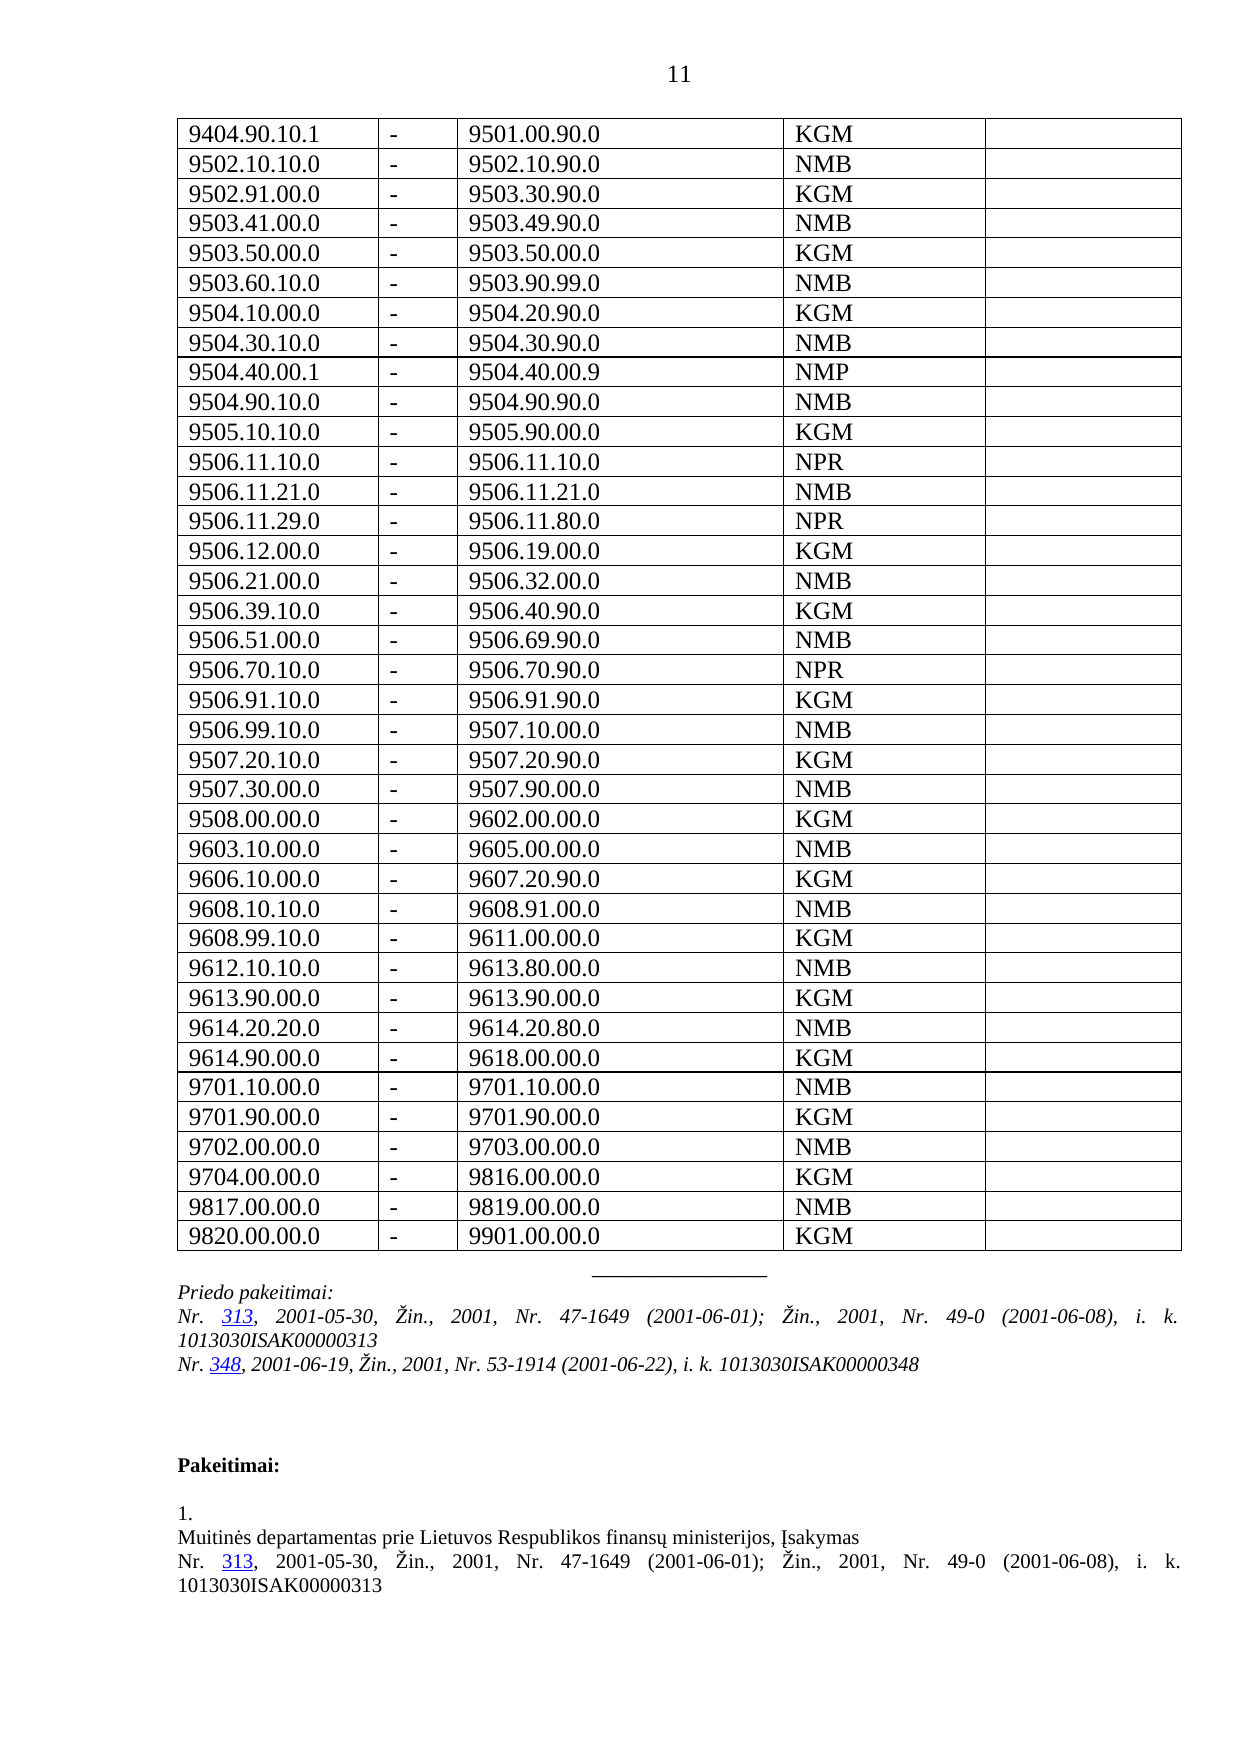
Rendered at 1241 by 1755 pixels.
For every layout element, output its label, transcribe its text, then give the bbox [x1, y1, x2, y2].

table_cell 9507.10.00.0 [458, 715, 783, 744]
table_cell NMB [784, 953, 985, 982]
table_cell - [379, 358, 457, 386]
table_cell KGM [784, 685, 985, 714]
table_cell - [379, 924, 457, 952]
table_cell - [379, 149, 457, 178]
table_cell KGM [784, 864, 985, 893]
table_cell 9602.00.00.0 [458, 804, 783, 833]
table_cell 9611.00.00.0 [458, 924, 783, 952]
table_cell 9613.90.00.0 [178, 983, 378, 1012]
table_cell 9603.10.00.0 [178, 834, 378, 863]
table_cell 9613.80.00.0 [458, 953, 783, 982]
table_cell 9508.00.00.0 [178, 804, 378, 833]
table_cell [986, 1073, 1181, 1101]
table_cell 9506.11.21.0 [458, 477, 783, 505]
table_cell 9504.90.10.0 [178, 387, 378, 416]
table_cell - [379, 119, 457, 148]
table_cell - [379, 834, 457, 863]
table_cell 9503.30.90.0 [458, 179, 783, 207]
table_cell [986, 655, 1181, 684]
table_cell 9501.00.90.0 [458, 119, 783, 148]
table_cell 9817.00.00.0 [178, 1192, 378, 1220]
table_cell 9605.00.00.0 [458, 834, 783, 863]
table_cell 9701.10.00.0 [458, 1073, 783, 1101]
table_cell [986, 119, 1181, 148]
table_cell NMB [784, 1073, 985, 1101]
table_cell [986, 209, 1181, 237]
table_cell - [379, 983, 457, 1012]
table_cell [986, 745, 1181, 773]
table_cell NMB [784, 894, 985, 922]
table_cell KGM [784, 1043, 985, 1071]
table_cell NMB [784, 1013, 985, 1042]
table_cell KGM [784, 1162, 985, 1191]
table_cell - [379, 775, 457, 803]
table_cell 9506.51.00.0 [178, 626, 378, 654]
table_cell 9701.10.00.0 [178, 1073, 378, 1101]
table_cell KGM [784, 804, 985, 833]
table_cell [986, 775, 1181, 803]
table_cell - [379, 477, 457, 505]
table_cell KGM [784, 238, 985, 267]
table_cell 9503.49.90.0 [458, 209, 783, 237]
table_cell - [379, 1013, 457, 1042]
table_cell - [379, 953, 457, 982]
table_cell - [379, 387, 457, 416]
table_cell - [379, 268, 457, 297]
table_cell 9507.30.00.0 [178, 775, 378, 803]
table_cell 9820.00.00.0 [178, 1221, 378, 1250]
table_cell KGM [784, 119, 985, 148]
table_cell [986, 238, 1181, 267]
table_cell - [379, 1132, 457, 1161]
table_cell - [379, 1221, 457, 1250]
table_cell - [379, 626, 457, 654]
table_cell 9503.90.99.0 [458, 268, 783, 297]
table_cell 9504.20.90.0 [458, 298, 783, 327]
table_cell NPR [784, 447, 985, 476]
table_cell - [379, 417, 457, 446]
table_cell NMB [784, 566, 985, 595]
table_cell 9507.90.00.0 [458, 775, 783, 803]
table_cell 9502.10.10.0 [178, 149, 378, 178]
table_cell - [379, 1192, 457, 1220]
table_cell [986, 358, 1181, 386]
table_cell 9503.50.00.0 [458, 238, 783, 267]
table_cell 9819.00.00.0 [458, 1192, 783, 1220]
table_cell 9608.99.10.0 [178, 924, 378, 952]
table_cell - [379, 1162, 457, 1191]
table_cell [986, 447, 1181, 476]
table_cell NPR [784, 506, 985, 535]
table_cell 9507.20.90.0 [458, 745, 783, 773]
text Nr. 313, 2001-05-30, Žin., 2001, Nr. 47-1649 (2001-06-01); Žin., 2001, Nr. 49-0 (2001-06-08), i. k. 1013030ISAK00000313 [177, 1549, 1181, 1597]
table_cell [986, 864, 1181, 893]
table_cell 9901.00.00.0 [458, 1221, 783, 1250]
table_cell [986, 1013, 1181, 1042]
table_cell 9503.60.10.0 [178, 268, 378, 297]
table_cell - [379, 506, 457, 535]
table_cell 9612.10.10.0 [178, 953, 378, 982]
table_cell NMB [784, 775, 985, 803]
table_cell 9506.91.10.0 [178, 685, 378, 714]
table_cell [986, 536, 1181, 565]
table_cell [986, 804, 1181, 833]
table_cell [986, 596, 1181, 624]
table_cell - [379, 655, 457, 684]
table_cell 9404.90.10.1 [178, 119, 378, 148]
table_cell 9704.00.00.0 [178, 1162, 378, 1191]
table_cell NPR [784, 655, 985, 684]
table_cell 9701.90.00.0 [458, 1102, 783, 1131]
table_cell 9506.99.10.0 [178, 715, 378, 744]
table_cell - [379, 894, 457, 922]
table_cell KGM [784, 745, 985, 773]
table_cell [986, 1221, 1181, 1250]
table_cell NMB [784, 209, 985, 237]
table_cell 9504.40.00.1 [178, 358, 378, 386]
table_cell NMB [784, 834, 985, 863]
table_cell - [379, 298, 457, 327]
table_cell [986, 328, 1181, 356]
table_cell 9502.10.90.0 [458, 149, 783, 178]
table_cell [986, 715, 1181, 744]
table_cell - [379, 328, 457, 356]
table_cell - [379, 536, 457, 565]
table_cell - [379, 238, 457, 267]
table_cell 9506.40.90.0 [458, 596, 783, 624]
table_cell [986, 1043, 1181, 1071]
table_cell [986, 983, 1181, 1012]
table_cell [986, 566, 1181, 595]
table_cell KGM [784, 983, 985, 1012]
table_cell [986, 477, 1181, 505]
table_cell NMB [784, 268, 985, 297]
table_cell 9614.90.00.0 [178, 1043, 378, 1071]
table_cell [986, 1102, 1181, 1131]
table_cell [986, 685, 1181, 714]
table_cell - [379, 804, 457, 833]
text Muitinės departamentas prie Lietuvos Respublikos finansų ministerijos, Įsakymas [177, 1525, 1181, 1549]
table_cell [986, 506, 1181, 535]
table_cell 9506.32.00.0 [458, 566, 783, 595]
table_cell 9505.90.00.0 [458, 417, 783, 446]
text ______________ [177, 1251, 1181, 1280]
table_cell 9608.10.10.0 [178, 894, 378, 922]
table_cell 9816.00.00.0 [458, 1162, 783, 1191]
table_cell KGM [784, 596, 985, 624]
table_cell 9504.30.10.0 [178, 328, 378, 356]
table_cell [986, 179, 1181, 207]
table_cell - [379, 745, 457, 773]
table_cell KGM [784, 417, 985, 446]
table_cell 9502.91.00.0 [178, 179, 378, 207]
table_cell NMB [784, 477, 985, 505]
table_cell - [379, 685, 457, 714]
table_cell 9614.20.20.0 [178, 1013, 378, 1042]
table_cell 9506.11.80.0 [458, 506, 783, 535]
table_cell - [379, 1043, 457, 1071]
text Priedo pakeitimai: [177, 1280, 1181, 1304]
table_cell - [379, 1102, 457, 1131]
table_cell KGM [784, 536, 985, 565]
table_cell 9614.20.80.0 [458, 1013, 783, 1042]
table_cell [986, 268, 1181, 297]
table_cell 9506.19.00.0 [458, 536, 783, 565]
table_cell [986, 417, 1181, 446]
table_cell [986, 894, 1181, 922]
table_cell 9506.21.00.0 [178, 566, 378, 595]
table_cell - [379, 864, 457, 893]
table_cell [986, 626, 1181, 654]
table_cell - [379, 715, 457, 744]
table_cell 9506.12.00.0 [178, 536, 378, 565]
table_cell 9506.70.10.0 [178, 655, 378, 684]
table_cell - [379, 1073, 457, 1101]
table_cell 9618.00.00.0 [458, 1043, 783, 1071]
table_cell NMB [784, 1132, 985, 1161]
table_cell 9607.20.90.0 [458, 864, 783, 893]
table_cell 9503.41.00.0 [178, 209, 378, 237]
text Nr. 313, 2001-05-30, Žin., 2001, Nr. 47-1649 (2001-06-01); Žin., 2001, Nr. 49-0 (2001-06-08), i. k. 1013030ISAK00000313 [177, 1304, 1181, 1352]
table_cell KGM [784, 1221, 985, 1250]
table_cell 9702.00.00.0 [178, 1132, 378, 1161]
table_cell - [379, 566, 457, 595]
table_cell 9504.90.90.0 [458, 387, 783, 416]
table_cell KGM [784, 179, 985, 207]
table_cell - [379, 179, 457, 207]
table_cell 9506.11.29.0 [178, 506, 378, 535]
table_cell 9613.90.00.0 [458, 983, 783, 1012]
table_cell [986, 1132, 1181, 1161]
table_cell KGM [784, 298, 985, 327]
table_cell [986, 953, 1181, 982]
table_cell KGM [784, 1102, 985, 1131]
table_cell 9506.39.10.0 [178, 596, 378, 624]
table_cell [986, 298, 1181, 327]
table_cell 9504.30.90.0 [458, 328, 783, 356]
text 1. [177, 1501, 1181, 1525]
text Nr. 348, 2001-06-19, Žin., 2001, Nr. 53-1914 (2001-06-22), i. k. 1013030ISAK00000348 [177, 1352, 1181, 1376]
table_cell 9608.91.00.0 [458, 894, 783, 922]
table_cell NMB [784, 626, 985, 654]
table_cell 9504.40.00.9 [458, 358, 783, 386]
table_cell - [379, 596, 457, 624]
table_cell 9703.00.00.0 [458, 1132, 783, 1161]
table_cell 9506.91.90.0 [458, 685, 783, 714]
table_cell NMB [784, 387, 985, 416]
table_cell 9505.10.10.0 [178, 417, 378, 446]
table_cell NMB [784, 715, 985, 744]
table_cell 9506.11.21.0 [178, 477, 378, 505]
text Pakeitimai: [177, 1453, 1181, 1477]
table_cell [986, 1192, 1181, 1220]
table_cell 9506.70.90.0 [458, 655, 783, 684]
table_cell NMB [784, 149, 985, 178]
table_cell 9606.10.00.0 [178, 864, 378, 893]
table_cell 9503.50.00.0 [178, 238, 378, 267]
table_cell 9504.10.00.0 [178, 298, 378, 327]
table_cell [986, 1162, 1181, 1191]
table_cell 9701.90.00.0 [178, 1102, 378, 1131]
table_cell 9506.11.10.0 [458, 447, 783, 476]
table_cell [986, 924, 1181, 952]
table_cell NMP [784, 358, 985, 386]
table_cell 9506.69.90.0 [458, 626, 783, 654]
table_cell - [379, 447, 457, 476]
table_cell 9506.11.10.0 [178, 447, 378, 476]
table_cell - [379, 209, 457, 237]
table_cell NMB [784, 328, 985, 356]
table_cell [986, 149, 1181, 178]
table_cell 9507.20.10.0 [178, 745, 378, 773]
table_cell KGM [784, 924, 985, 952]
table_cell NMB [784, 1192, 985, 1220]
table_cell [986, 387, 1181, 416]
table_cell [986, 834, 1181, 863]
